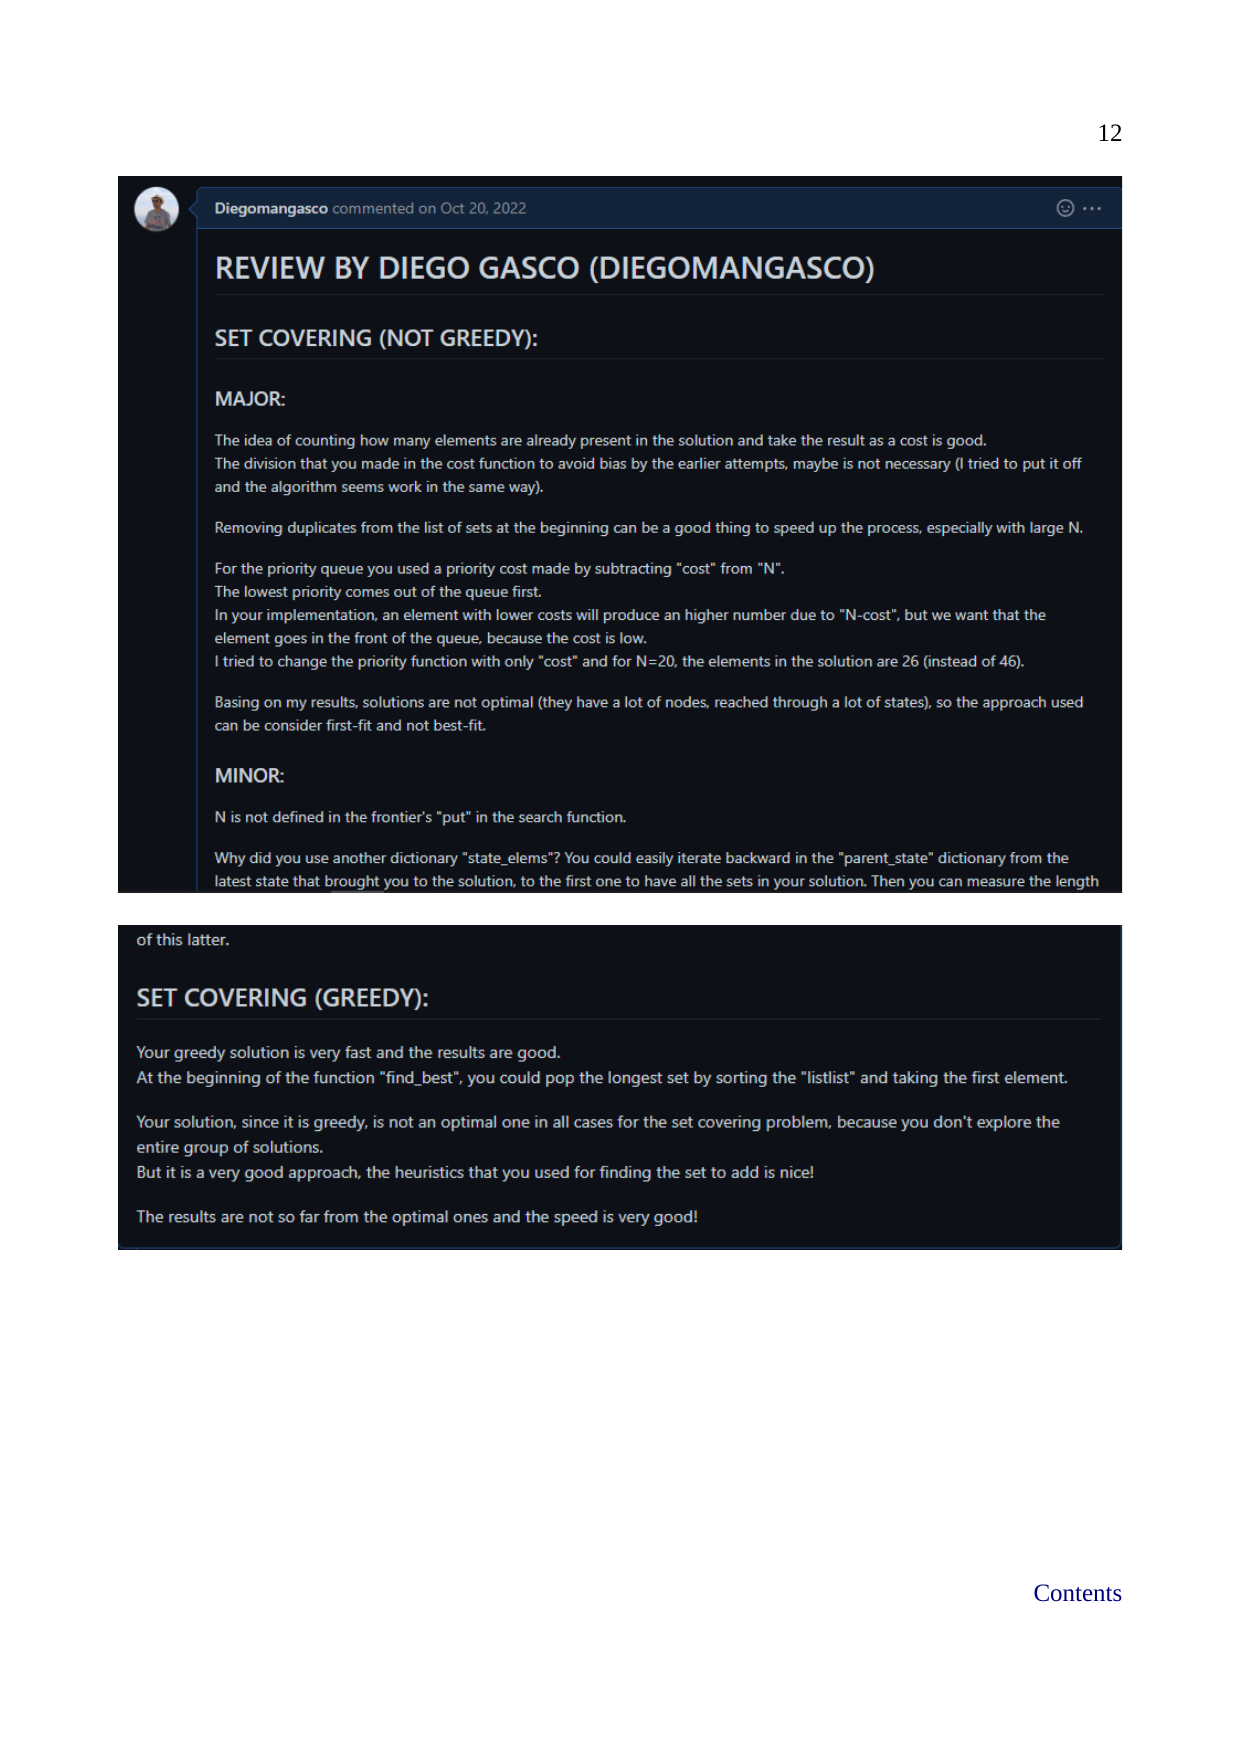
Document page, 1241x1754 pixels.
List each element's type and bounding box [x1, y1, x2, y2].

picture [118, 925, 1123, 1250]
picture [118, 176, 1123, 893]
